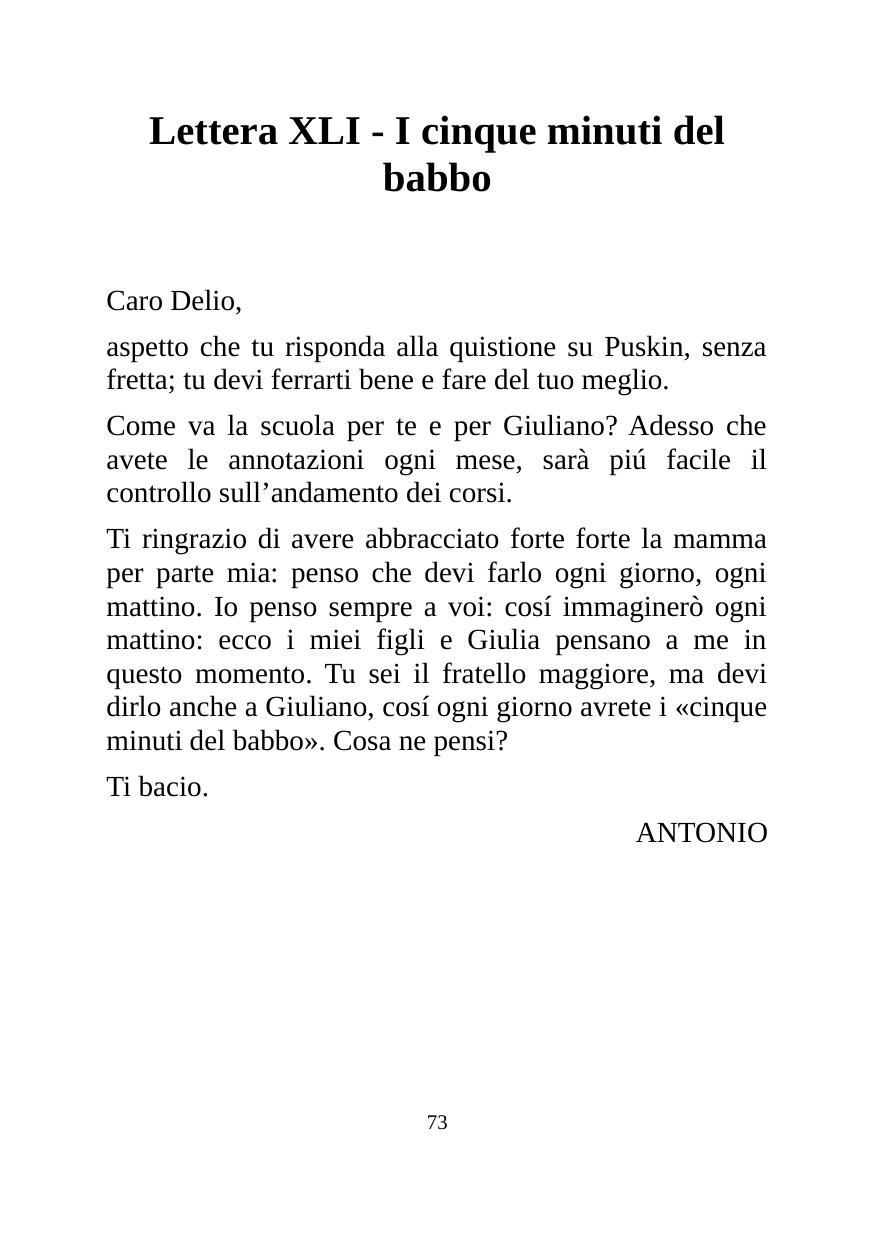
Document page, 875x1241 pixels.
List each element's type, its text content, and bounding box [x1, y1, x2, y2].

text Caro Delio, [106, 283, 768, 316]
text ANTONIO [106, 815, 768, 848]
text Come va la scuola per te e per Giuliano? Adesso che avete le annotazioni ogni mese, sarà piú facile il controllo sull’andamento dei corsi. [106, 408, 768, 509]
subtitle Lettera XLI - I cinque minuti del babbo [106, 106, 768, 200]
text aspetto che tu risponda alla quistione su Puskin, senza fretta; tu devi ferrarti bene e fare del tuo meglio. [106, 329, 768, 396]
text Ti bacio. [106, 769, 768, 802]
text Ti ringrazio di avere abbracciato forte forte la mamma per parte mia: penso che devi farlo ogni giorno, ogni mattino. Io penso sempre a voi: cosí immaginerò ogni mattino: ecco i miei figli e Giulia pensano a me in questo momento. Tu sei il fratello maggiore, ma devi dirlo anche a Giuliano, cosí ogni giorno avrete i «cinque minuti del babbo». Cosa ne pensi? [106, 522, 768, 756]
